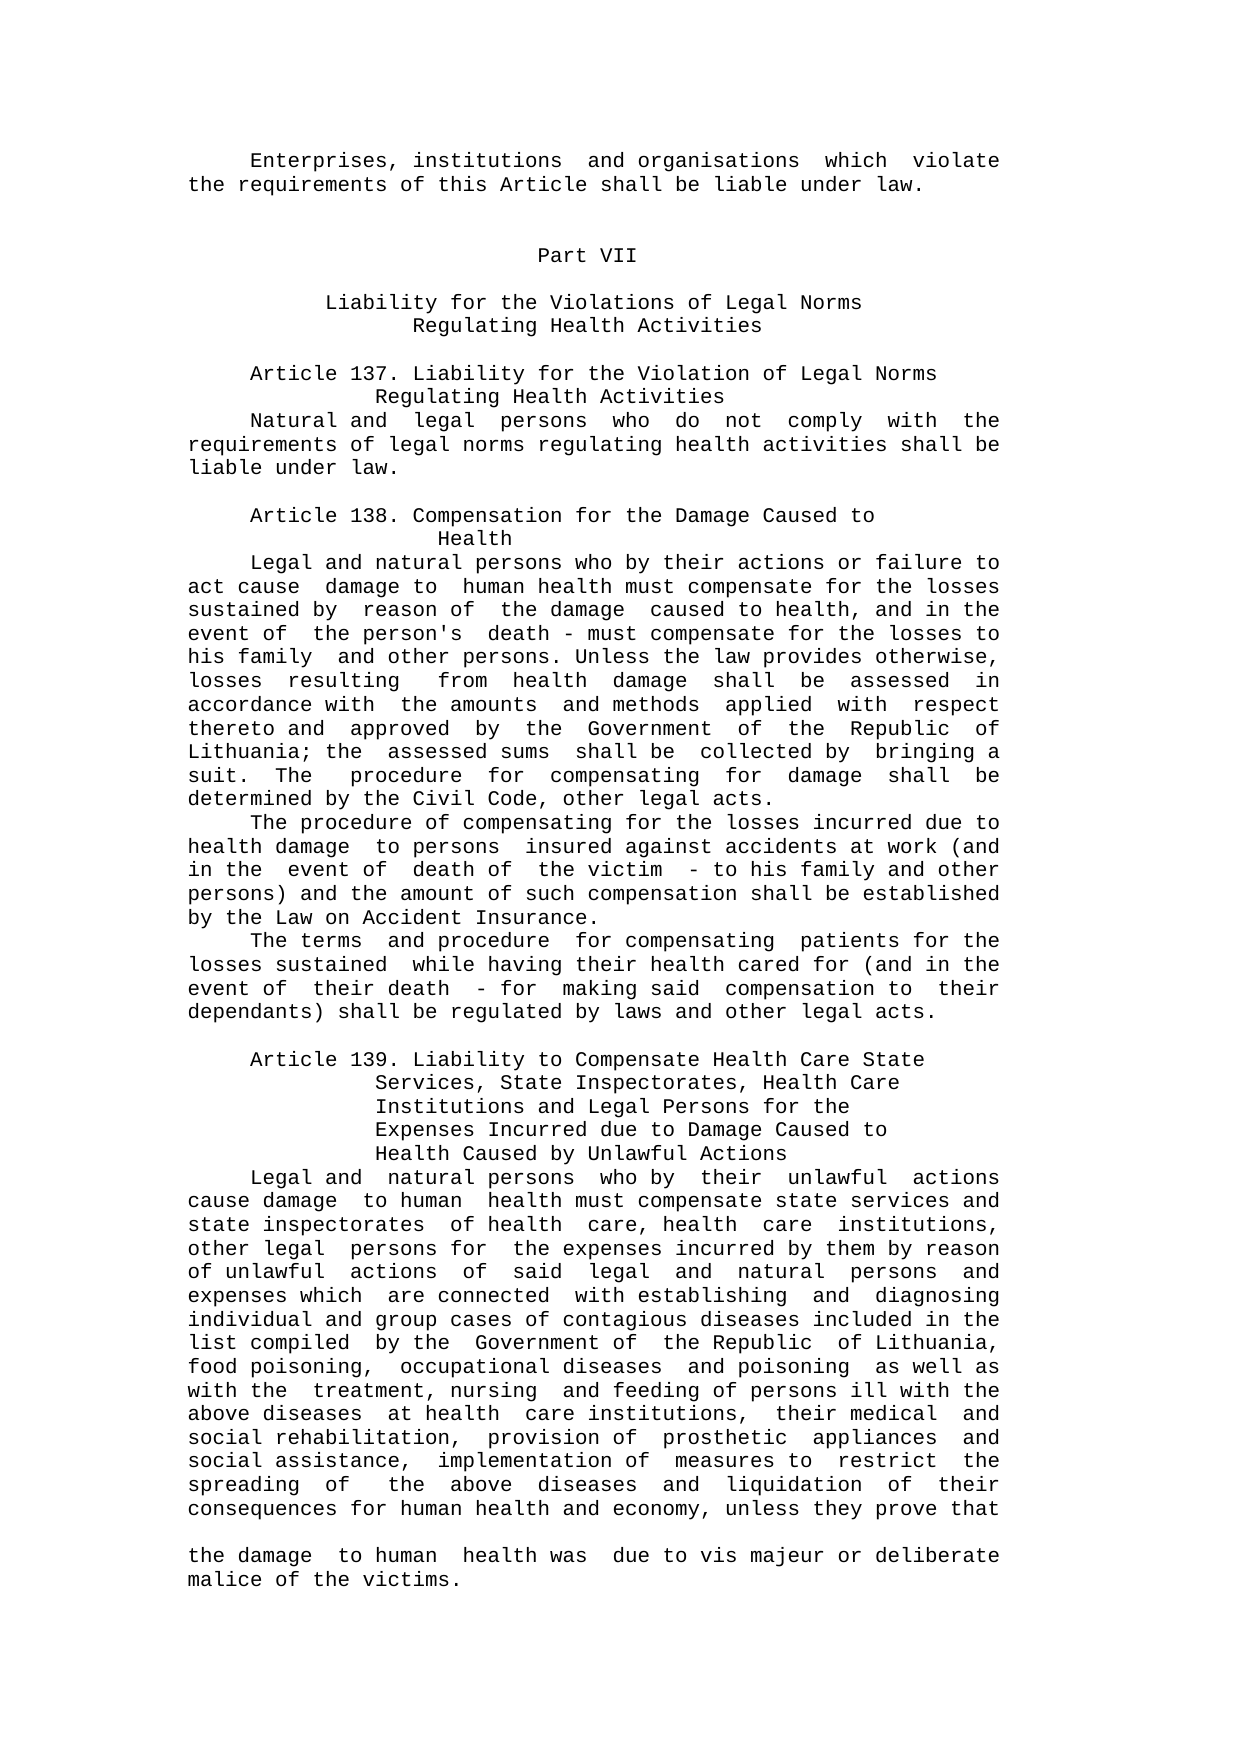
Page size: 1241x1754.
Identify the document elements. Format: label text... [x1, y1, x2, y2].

text Article 137. Liability for the Violation of Legal Norms [187, 363, 1053, 386]
text in the event of death of the victim - to his family and other [187, 859, 1053, 883]
text Regulating Health Activities [187, 386, 1053, 410]
text individual and group cases of contagious diseases included in the [187, 1309, 1053, 1332]
text cause damage to human health must compensate state services and [187, 1190, 1053, 1214]
text Regulating Health Activities [187, 316, 1053, 339]
text Institutions and Legal Persons for the [187, 1096, 1053, 1119]
text Health [187, 528, 1053, 552]
text act cause damage to human health must compensate for the losses [187, 576, 1053, 599]
text Liability for the Violations of Legal Norms [187, 292, 1053, 316]
text Services, State Inspectorates, Health Care [187, 1072, 1053, 1096]
text Legal and natural persons who by their actions or failure to [187, 552, 1053, 576]
text health damage to persons insured against accidents at work (and [187, 836, 1053, 859]
text state inspectorates of health care, health care institutions, [187, 1214, 1053, 1238]
text Article 138. Compensation for the Damage Caused to [187, 505, 1053, 528]
text Legal and natural persons who by their unlawful actions [187, 1167, 1053, 1190]
text by the Law on Accident Insurance. [187, 907, 1053, 930]
text food poisoning, occupational diseases and poisoning as well as [187, 1356, 1053, 1379]
text Article 139. Liability to Compensate Health Care State [187, 1048, 1053, 1072]
text requirements of legal norms regulating health activities shall be [187, 434, 1053, 457]
text event of their death - for making said compensation to their [187, 978, 1053, 1001]
text The terms and procedure for compensating patients for the [187, 930, 1053, 954]
text determined by the Civil Code, other legal acts. [187, 788, 1053, 812]
text his family and other persons. Unless the law provides otherwise, [187, 647, 1053, 670]
text consequences for human health and economy, unless they prove that [187, 1498, 1053, 1521]
text social rehabilitation, provision of prosthetic appliances and [187, 1427, 1053, 1451]
text spreading of the above diseases and liquidation of their [187, 1474, 1053, 1498]
text Expenses Incurred due to Damage Caused to [187, 1119, 1053, 1143]
text losses resulting from health damage shall be assessed in [187, 670, 1053, 694]
text persons) and the amount of such compensation shall be established [187, 883, 1053, 907]
text sustained by reason of the damage caused to health, and in the [187, 599, 1053, 623]
text Part VII [187, 244, 1053, 268]
text Enterprises, institutions and organisations which violate [187, 150, 1053, 174]
text event of the person's death - must compensate for the losses to [187, 623, 1053, 647]
text losses sustained while having their health cared for (and in the [187, 954, 1053, 978]
text list compiled by the Government of the Republic of Lithuania, [187, 1332, 1053, 1356]
text the requirements of this Article shall be liable under law. [187, 174, 1053, 197]
text social assistance, implementation of measures to restrict the [187, 1451, 1053, 1474]
text thereto and approved by the Government of the Republic of [187, 717, 1053, 741]
text Lithuania; the assessed sums shall be collected by bringing a [187, 741, 1053, 765]
text Health Caused by Unlawful Actions [187, 1143, 1053, 1167]
text expenses which are connected with establishing and diagnosing [187, 1285, 1053, 1309]
text suit. The procedure for compensating for damage shall be [187, 765, 1053, 788]
text dependants) shall be regulated by laws and other legal acts. [187, 1001, 1053, 1025]
text with the treatment, nursing and feeding of persons ill with the [187, 1379, 1053, 1403]
text Natural and legal persons who do not comply with the [187, 410, 1053, 434]
text The procedure of compensating for the losses incurred due to [187, 812, 1053, 836]
text malice of the victims. [187, 1569, 1053, 1592]
text other legal persons for the expenses incurred by them by reason [187, 1238, 1053, 1261]
text above diseases at health care institutions, their medical and [187, 1403, 1053, 1427]
text accordance with the amounts and methods applied with respect [187, 694, 1053, 717]
text of unlawful actions of said legal and natural persons and [187, 1261, 1053, 1285]
text liable under law. [187, 457, 1053, 481]
text the damage to human health was due to vis majeur or deliberate [187, 1545, 1053, 1569]
